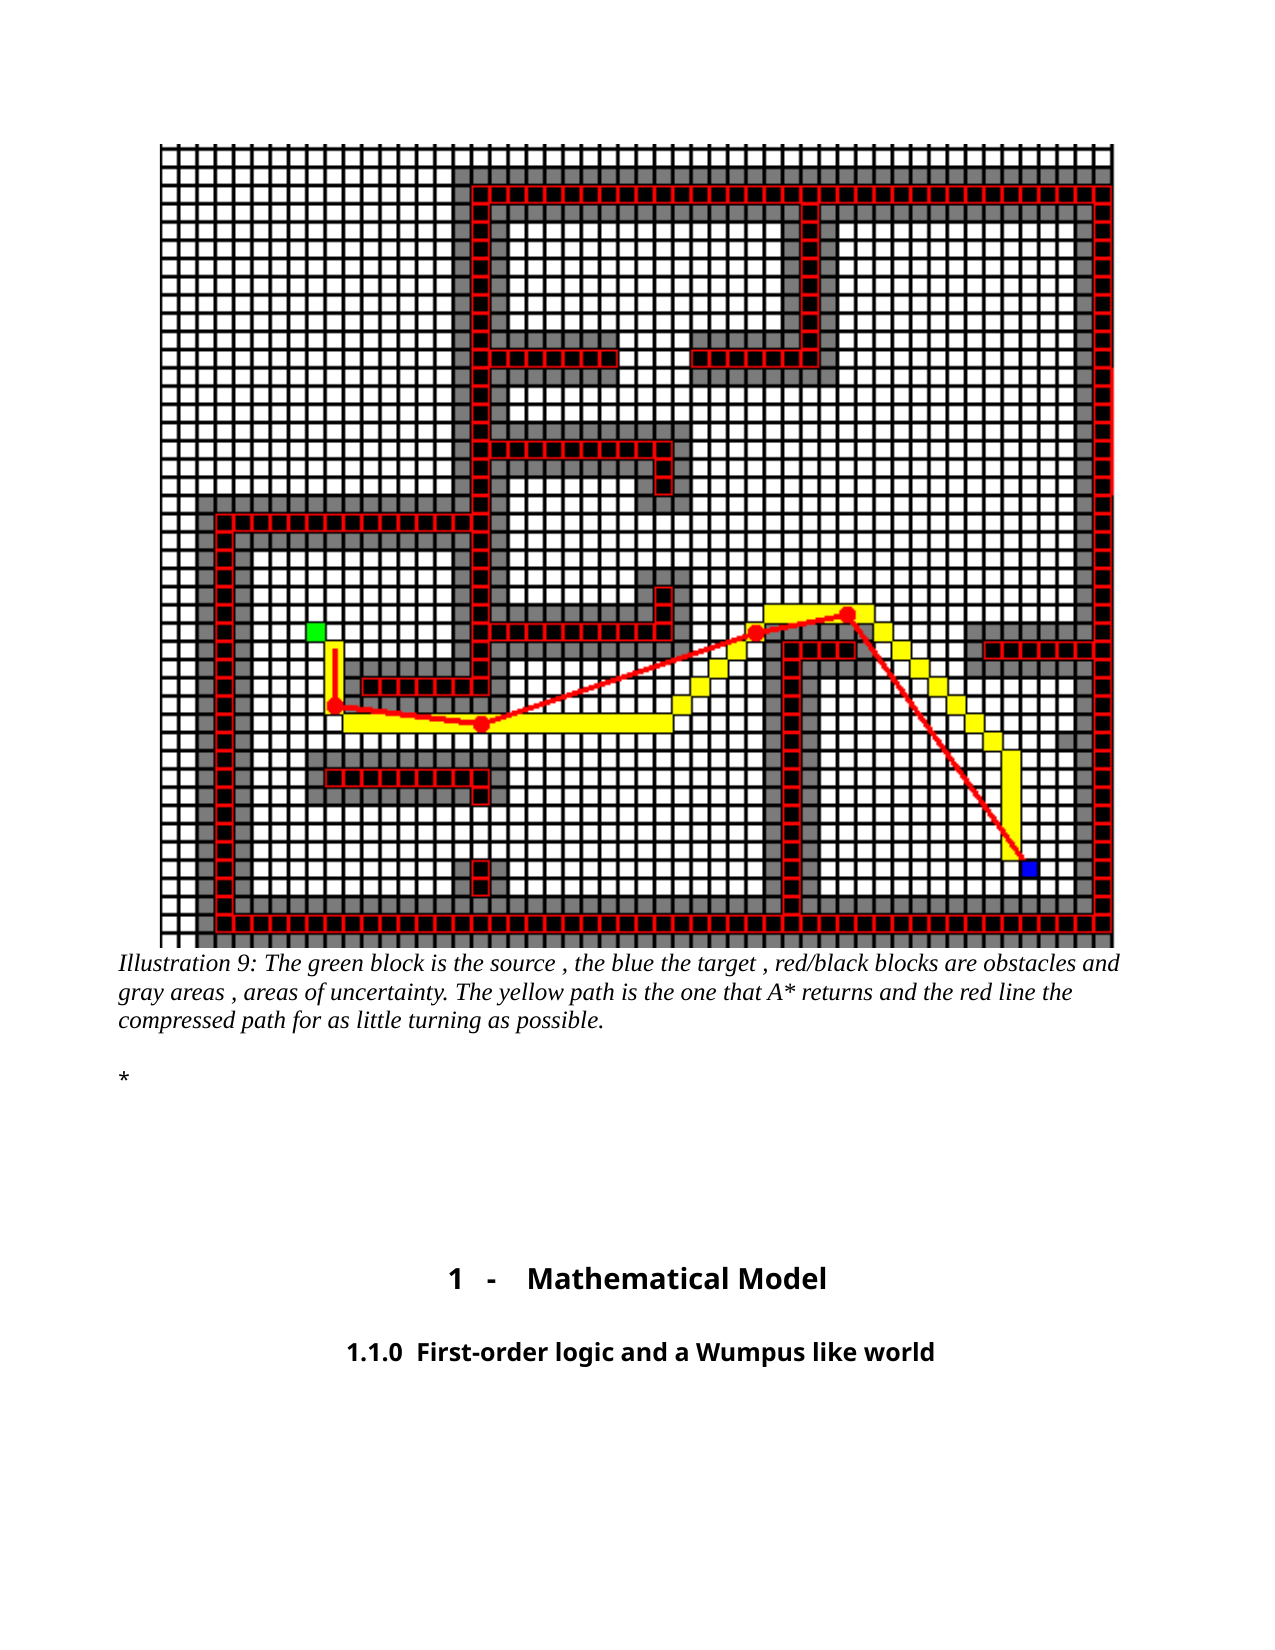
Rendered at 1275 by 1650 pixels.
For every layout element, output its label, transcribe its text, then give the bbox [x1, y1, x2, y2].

text Illustration 9: The green block is the source , the blue the target , red/black blocks are obstacles and gray areas , areas of uncertainty. The yellow path is the one that A* returns and the red line the compressed path for as little turning as possible. [118, 948, 1157, 1034]
text 1.1.0 First-order logic and a Wumpus like world [118, 1335, 1157, 1369]
picture [159, 144, 1116, 948]
text 1 - Mathematical Model [118, 1258, 1157, 1298]
text * [118, 1065, 1157, 1094]
